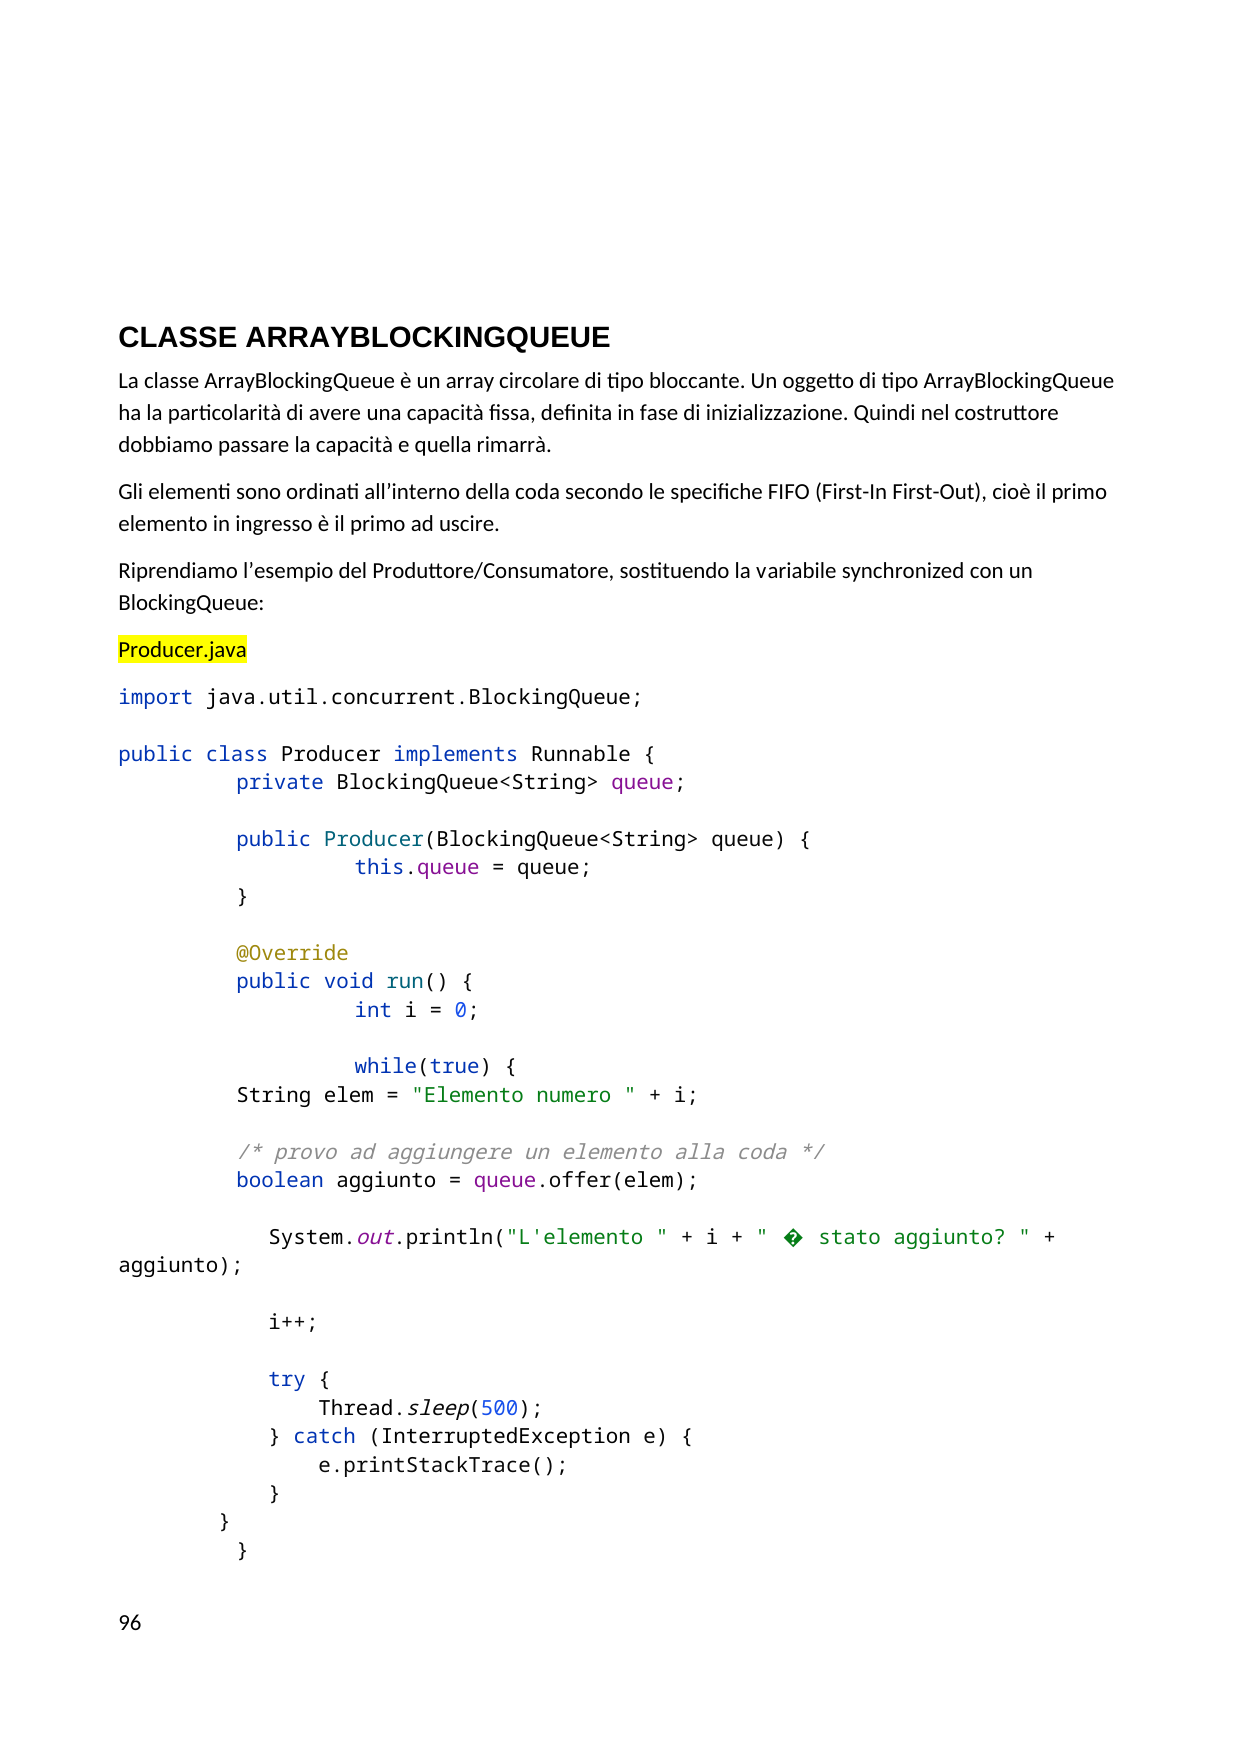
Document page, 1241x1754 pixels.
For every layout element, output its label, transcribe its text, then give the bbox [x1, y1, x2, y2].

text import java.util.concurrent.BlockingQueue; public class Producer implements Runnable { private BlockingQueue<String> queue; public Producer(BlockingQueue<String> queue) { this.queue = queue; } @Override public void run() { int i = 0; while(true) { String elem = "Elemento numero " + i; /* provo ad aggiungere un elemento alla coda */ boolean aggiunto = queue.offer(elem); System.out.println("L'elemento " + i + " � stato aggiunto? " + aggiunto); i++; try { Thread.sleep(500); } catch (InterruptedException e) { e.printStackTrace(); } } } [118, 682, 1122, 1563]
text Gli elementi sono ordinati all’interno della coda secondo le specifiche FIFO (First-In First-Out), cioè il primo elemento in ingresso è il primo ad uscire. [118, 477, 1122, 537]
subtitle CLASSE ARRAYBLOCKINGQUEUE [118, 320, 1122, 353]
text Producer.java [118, 635, 1122, 663]
text Riprendiamo l’esempio del Produttore/Consumatore, sostituendo la variabile synchronized con un BlockingQueue: [118, 556, 1122, 616]
text La classe ArrayBlockingQueue è un array circolare di tipo bloccante. Un oggetto di tipo ArrayBlockingQueue ha la particolarità di avere una capacità fissa, definita in fase di inizializzazione. Quindi nel costruttore dobbiamo passare la capacità e quella rimarrà. [118, 366, 1122, 458]
